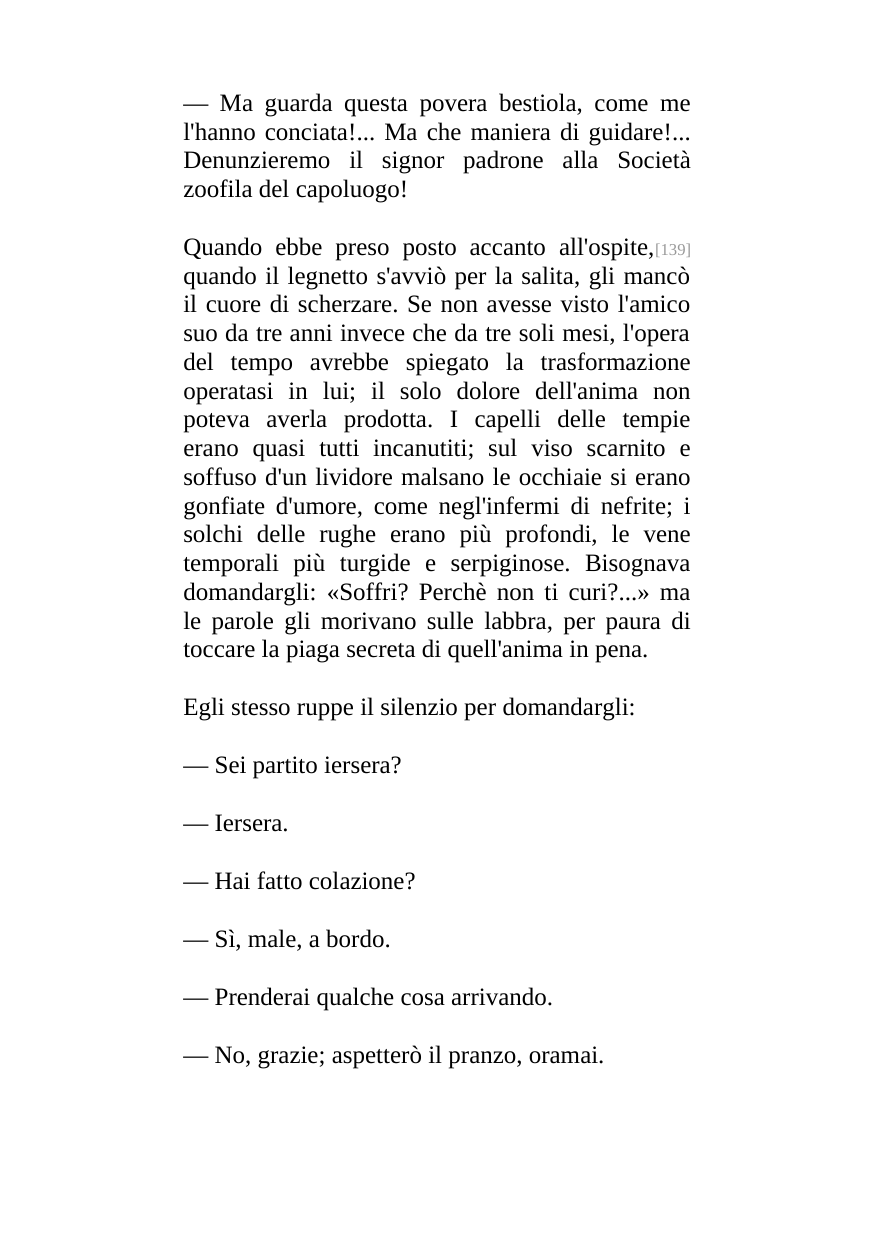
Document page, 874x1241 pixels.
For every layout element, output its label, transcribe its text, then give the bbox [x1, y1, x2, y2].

text Egli stesso ruppe il silenzio per domandargli: [183, 692, 691, 721]
text — No, grazie; aspetterò il pranzo, oramai. [183, 1040, 691, 1069]
text — Iersera. [183, 808, 691, 837]
text — Sei partito iersera? [183, 750, 691, 779]
text — Prenderai qualche cosa arrivando. [183, 982, 691, 1011]
text — Sì, male, a bordo. [183, 924, 691, 953]
text — Hai fatto colazione? [183, 866, 691, 895]
text Quando ebbe preso posto accanto all'ospite,[139] quando il legnetto s'avviò per la salita, gli mancò il cuore di scherzare. Se non avesse visto l'amico suo da tre anni invece che da tre soli mesi, l'opera del tempo avrebbe spiegato la trasformazione operatasi in lui; il solo dolore dell'anima non poteva averla prodotta. I capelli delle tempie erano quasi tutti incanutiti; sul viso scarnito e soffuso d'un lividore malsano le occhiaie si erano gonfiate d'umore, come negl'infermi di nefrite; i solchi delle rughe erano più profondi, le vene temporali più turgide e serpiginose. Bisognava domandargli: «Soffri? Perchè non ti curi?...» ma le parole gli morivano sulle labbra, per paura di toccare la piaga secreta di quell'anima in pena. [183, 232, 691, 663]
text — Ma guarda questa povera bestiola, come me l'hanno conciata!... Ma che maniera di guidare!... Denunzieremo il signor padrone alla Società zoofila del capoluogo! [183, 88, 691, 203]
